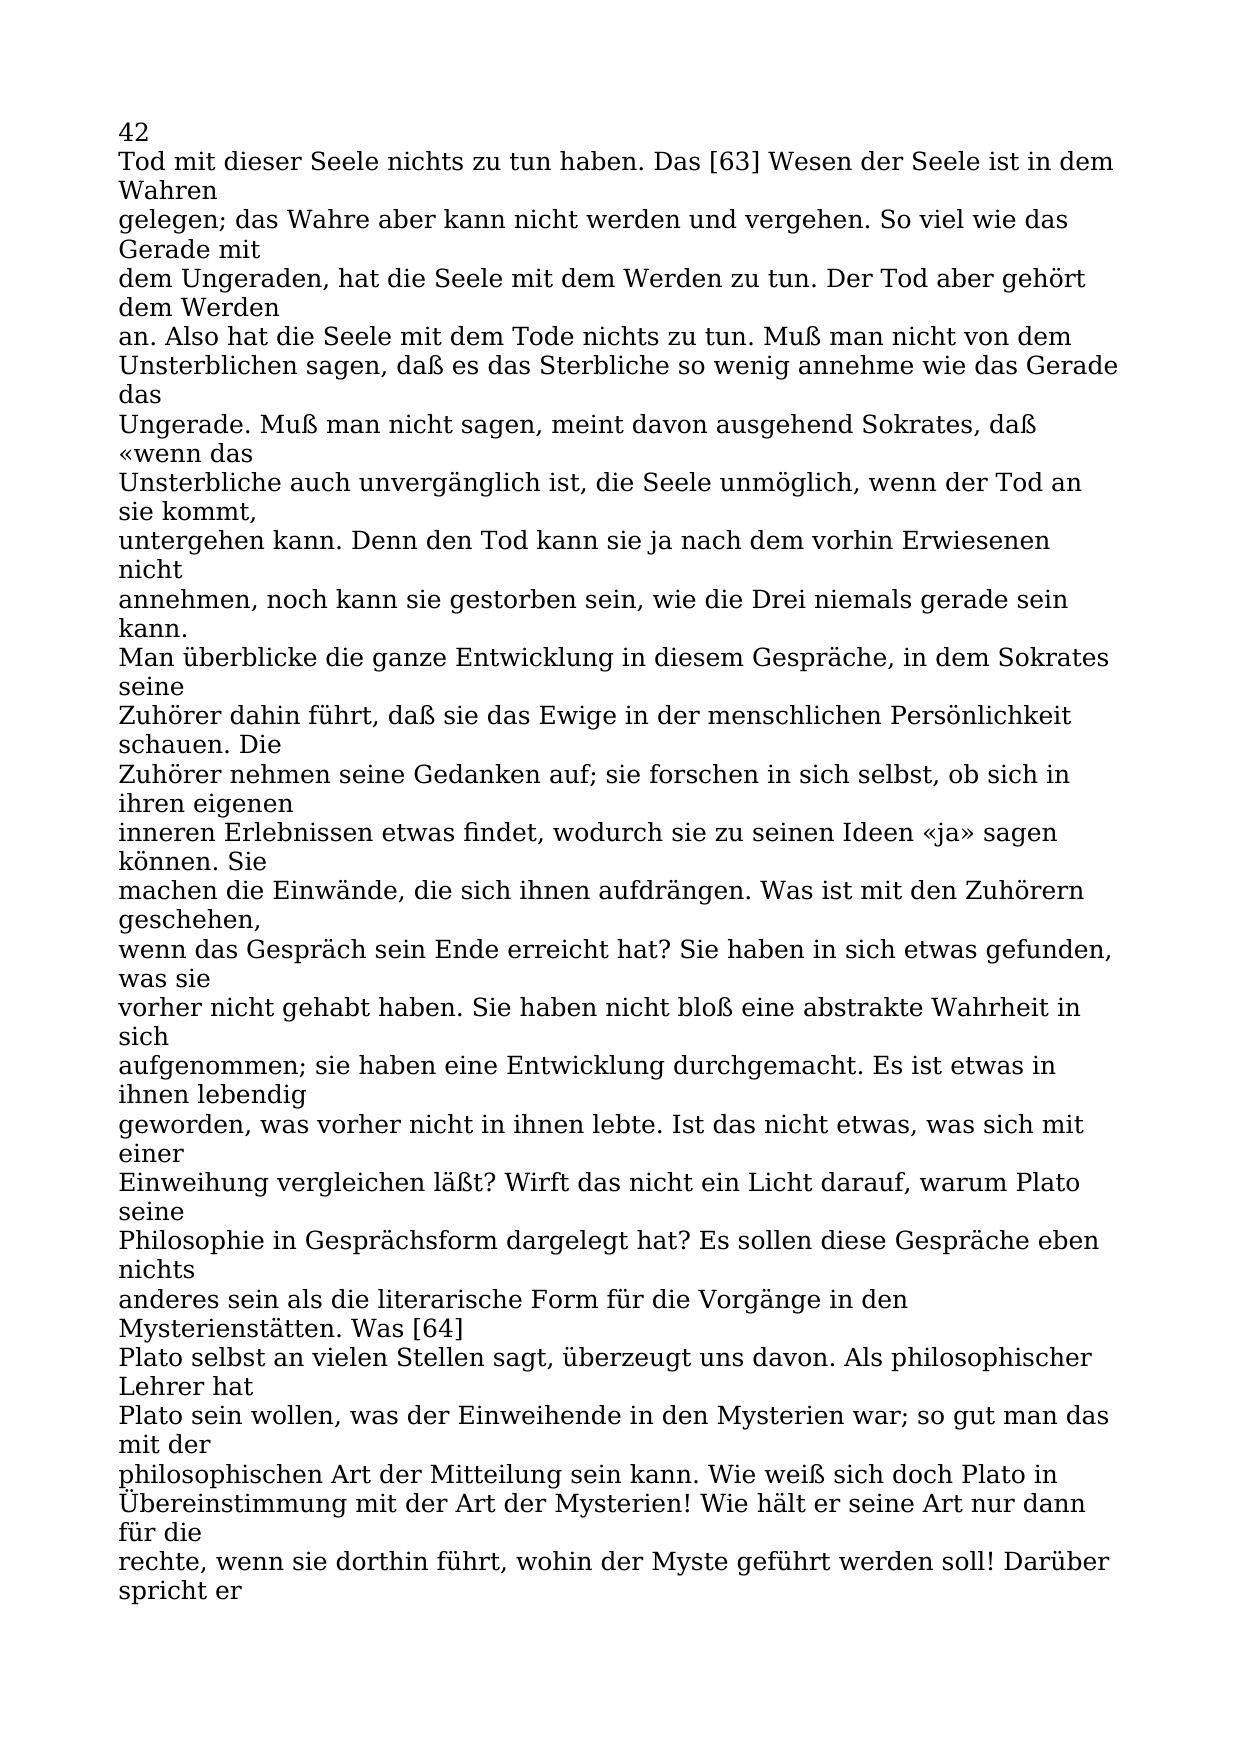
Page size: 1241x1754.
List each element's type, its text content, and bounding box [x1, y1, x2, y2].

text machen die Einwände, die sich ihnen aufdrängen. Was ist mit den Zuhörern geschehen, [118, 876, 1122, 935]
text philosophischen Art der Mitteilung sein kann. Wie weiß sich doch Plato in [118, 1460, 1122, 1489]
text annehmen, noch kann sie gestorben sein, wie die Drei niemals gerade sein kann. [118, 585, 1122, 643]
text geworden, was vorher nicht in ihnen lebte. Ist das nicht etwas, was sich mit einer [118, 1110, 1122, 1168]
text dem Ungeraden, hat die Seele mit dem Werden zu tun. Der Tod aber gehört dem Werden [118, 264, 1122, 322]
text Zuhörer nehmen seine Gedanken auf; sie forschen in sich selbst, ob sich in ihren eigenen [118, 760, 1122, 818]
text Plato selbst an vielen Stellen sagt, überzeugt uns davon. Als philosophischer Lehrer hat [118, 1343, 1122, 1401]
text untergehen kann. Denn den Tod kann sie ja nach dem vorhin Erwiesenen nicht [118, 526, 1122, 585]
text rechte, wenn sie dorthin führt, wohin der Myste geführt werden soll! Darüber spricht er [118, 1547, 1122, 1606]
text vorher nicht gehabt haben. Sie haben nicht bloß eine abstrakte Wahrheit in sich [118, 993, 1122, 1051]
text aufgenommen; sie haben eine Entwicklung durchgemacht. Es ist etwas in ihnen lebendig [118, 1051, 1122, 1110]
text Übereinstimmung mit der Art der Mysterien! Wie hält er seine Art nur dann für die [118, 1489, 1122, 1547]
text an. Also hat die Seele mit dem Tode nichts zu tun. Muß man nicht von dem [118, 322, 1122, 351]
text 42 [118, 118, 1122, 147]
text Zuhörer dahin führt, daß sie das Ewige in der menschlichen Persönlichkeit schauen. Die [118, 701, 1122, 760]
text Plato sein wollen, was der Einweihende in den Mysterien war; so gut man das mit der [118, 1401, 1122, 1460]
text Einweihung vergleichen läßt? Wirft das nicht ein Licht darauf, warum Plato seine [118, 1168, 1122, 1226]
text Ungerade. Muß man nicht sagen, meint davon ausgehend Sokrates, daß «wenn das [118, 410, 1122, 468]
text anderes sein als die literarische Form für die Vorgänge in den Mysterienstätten. Was [64] [118, 1285, 1122, 1343]
text gelegen; das Wahre aber kann nicht werden und vergehen. So viel wie das Gerade mit [118, 206, 1122, 264]
text Man überblicke die ganze Entwicklung in diesem Gespräche, in dem Sokrates seine [118, 643, 1122, 701]
text Philosophie in Gesprächsform dargelegt hat? Es sollen diese Gespräche eben nichts [118, 1226, 1122, 1285]
text inneren Erlebnissen etwas findet, wodurch sie zu seinen Ideen «ja» sagen können. Sie [118, 818, 1122, 876]
text Unsterbliche auch unvergänglich ist, die Seele unmöglich, wenn der Tod an sie kommt, [118, 468, 1122, 526]
text wenn das Gespräch sein Ende erreicht hat? Sie haben in sich etwas gefunden, was sie [118, 935, 1122, 993]
text Unsterblichen sagen, daß es das Sterbliche so wenig annehme wie das Gerade das [118, 351, 1122, 410]
text Tod mit dieser Seele nichts zu tun haben. Das [63] Wesen der Seele ist in dem Wahren [118, 147, 1122, 206]
